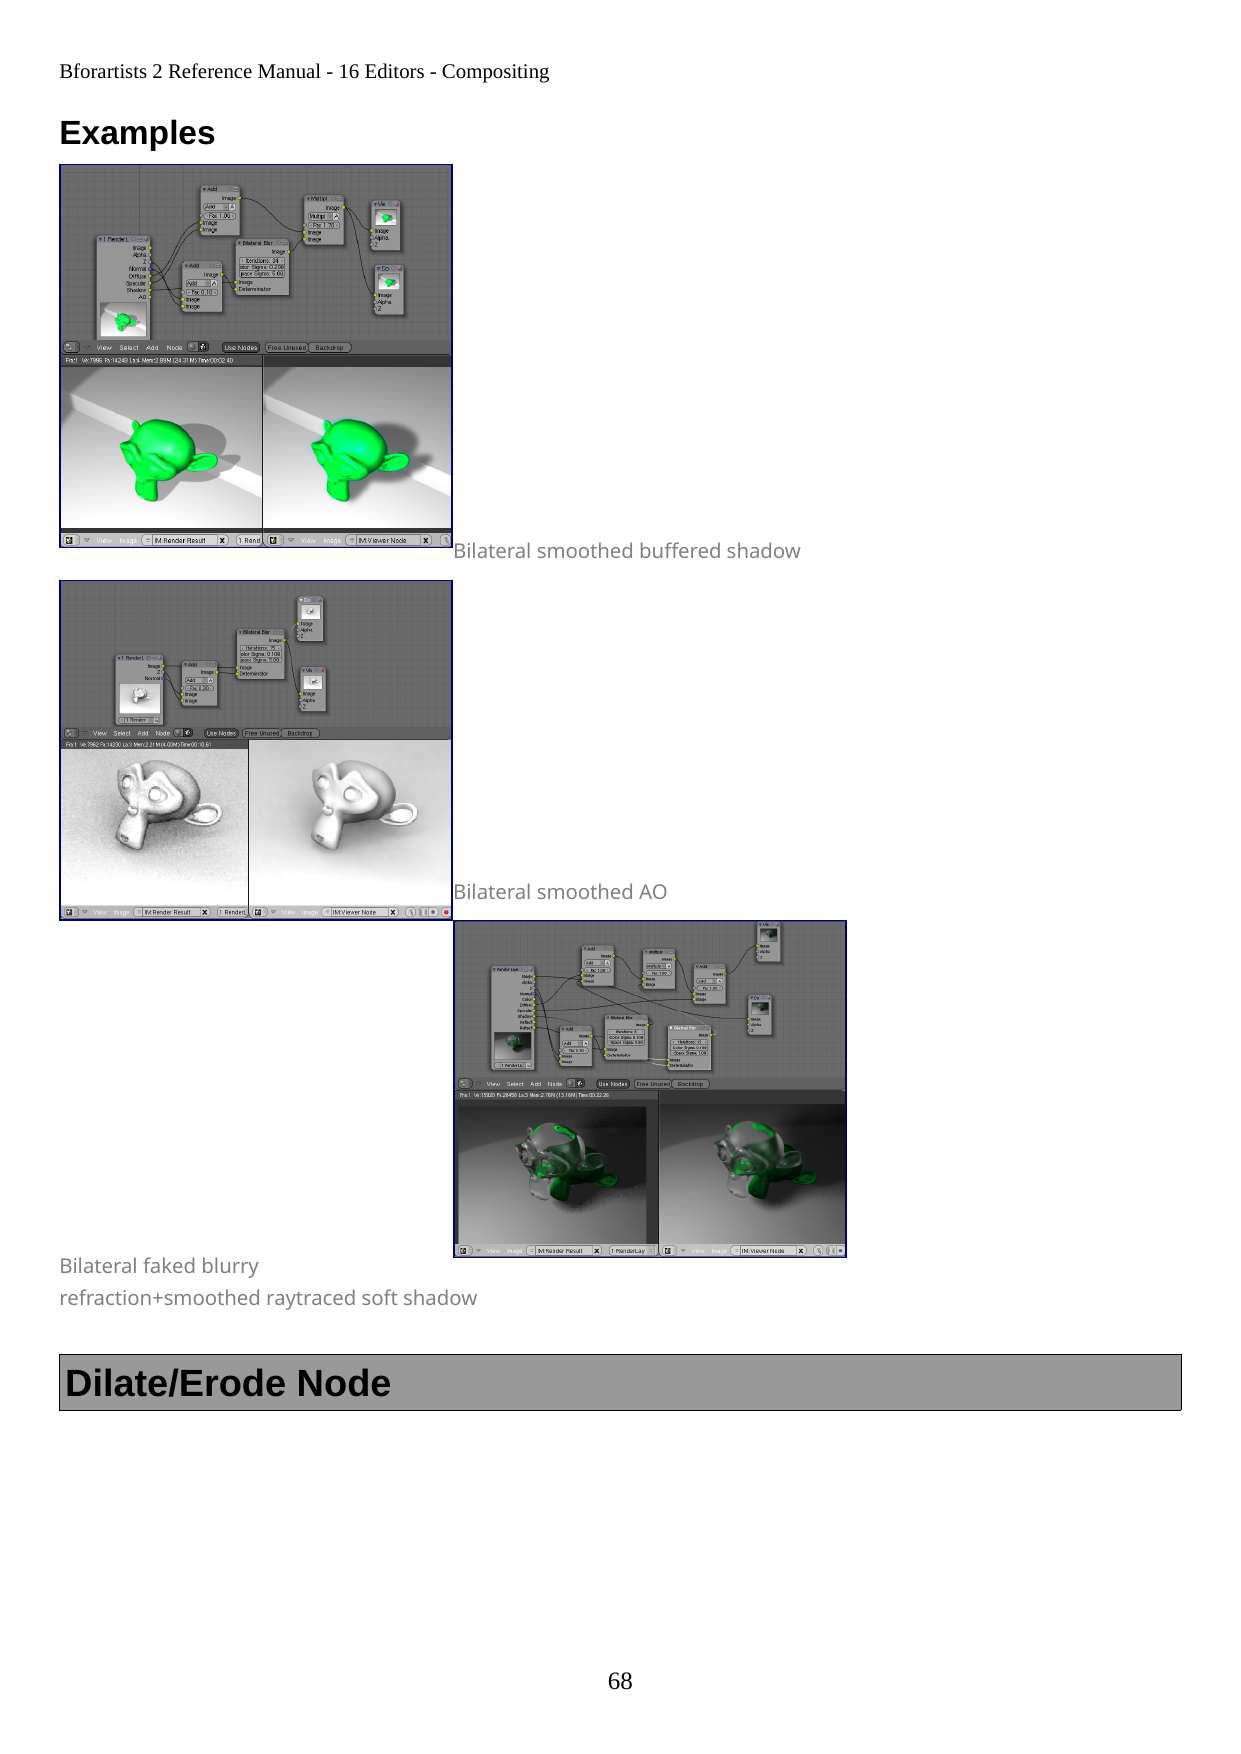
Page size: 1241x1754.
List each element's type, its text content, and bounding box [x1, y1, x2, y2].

text Bilateral faked blurry refraction+smoothed raytraced soft shadow [59, 1248, 1181, 1311]
picture [61, 581, 451, 919]
text Bilateral smoothed buffered shadow [59, 534, 1181, 565]
picture [455, 921, 845, 1257]
picture [61, 165, 451, 547]
subtitle Examples [59, 113, 1181, 151]
table_header Dilate/Erode Node [60, 1355, 1181, 1410]
text Bilateral smoothed AO [453, 874, 1181, 905]
